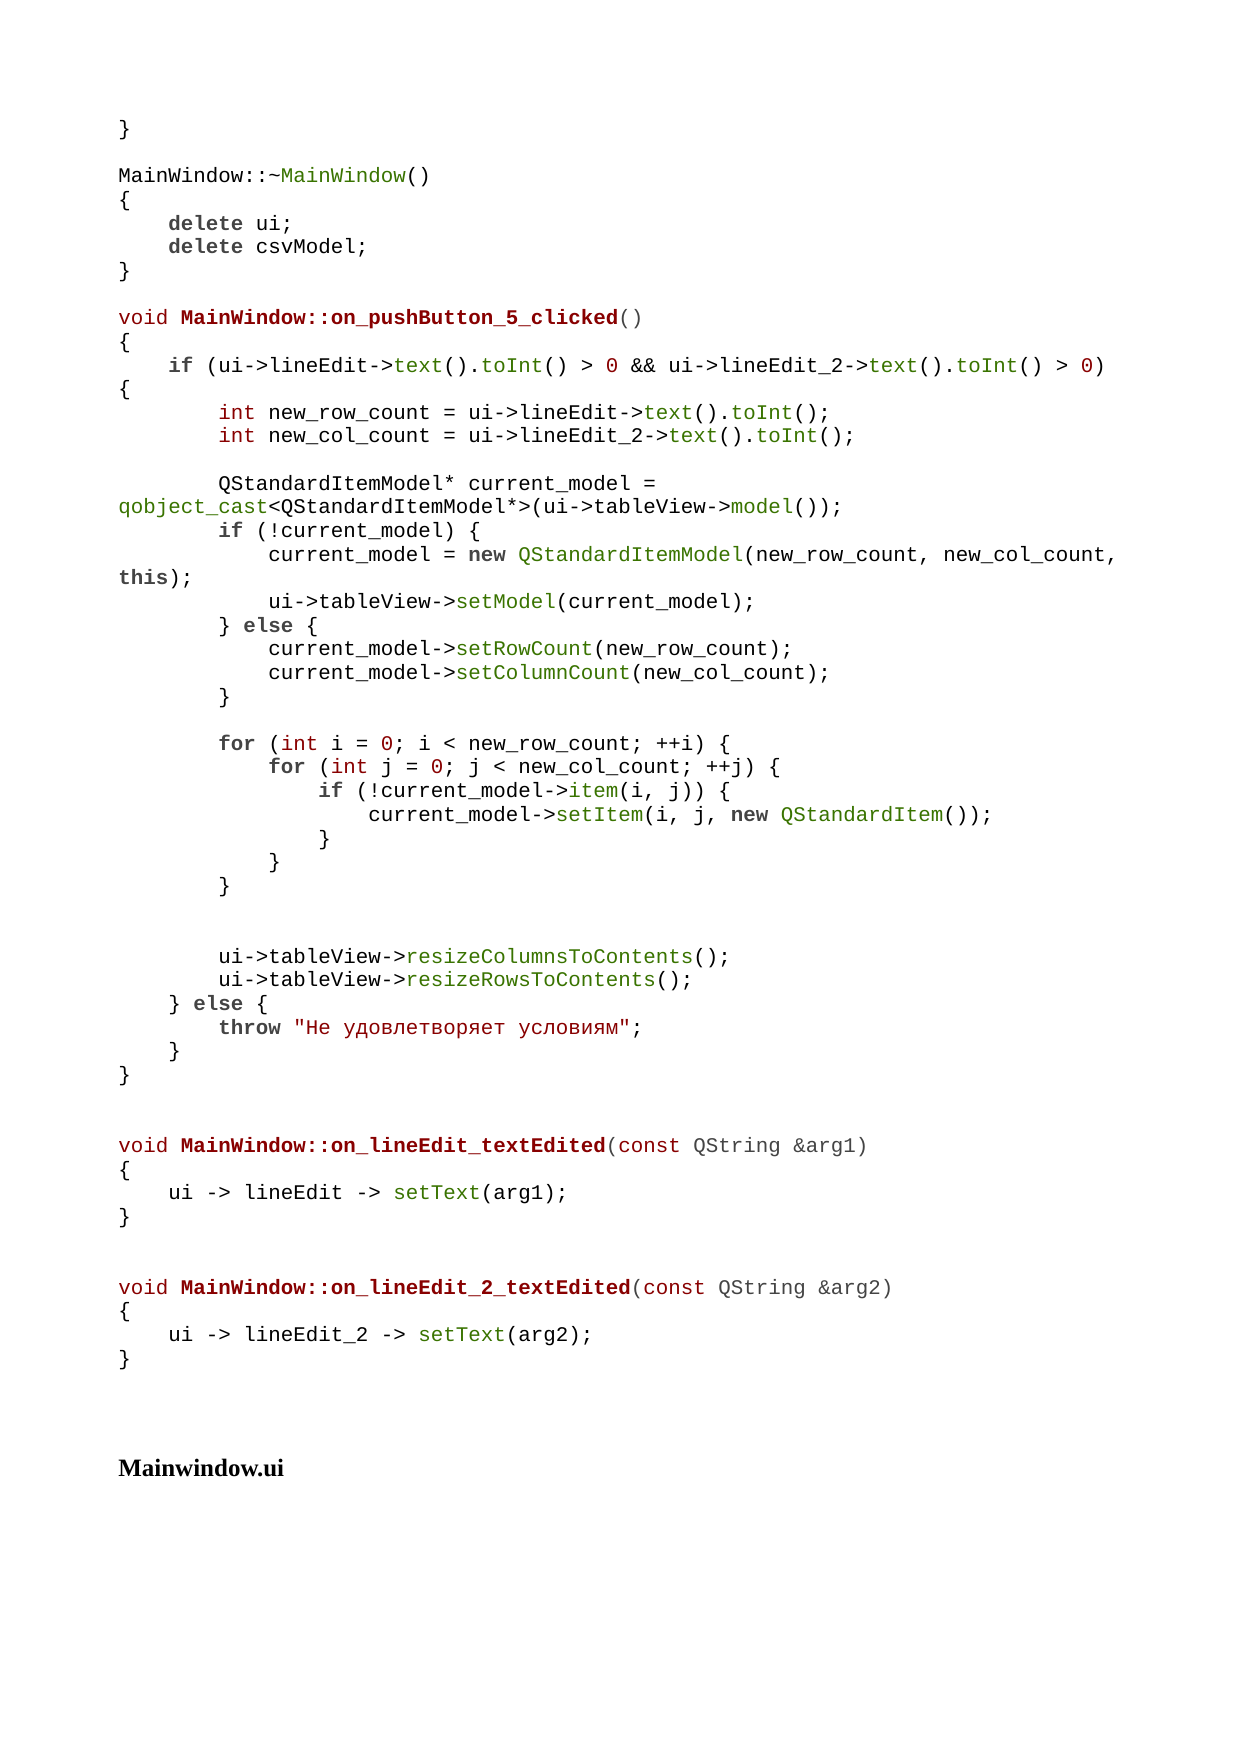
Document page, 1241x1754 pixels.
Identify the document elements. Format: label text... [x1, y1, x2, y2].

text current_model = new QStandardItemModel(new_row_count, new_col_count, this); [118, 544, 1122, 591]
text { [118, 1158, 1122, 1182]
text delete csvModel; [118, 236, 1122, 260]
text int new_col_count = ui->lineEdit_2->text().toInt(); [118, 426, 1122, 449]
text } [118, 1206, 1122, 1229]
text for (int i = 0; i < new_row_count; ++i) { [118, 733, 1122, 757]
text for (int j = 0; j < new_col_count; ++j) { [118, 757, 1122, 780]
text throw "Не удовлетворяет условиям"; [118, 1017, 1122, 1040]
text void MainWindow::on_lineEdit_2_textEdited(const QString &arg2) [118, 1277, 1122, 1300]
text } [118, 875, 1122, 898]
text } else { [118, 615, 1122, 638]
text } [118, 851, 1122, 875]
text if (!current_model) { [118, 520, 1122, 544]
text } [118, 1064, 1122, 1088]
text MainWindow::~MainWindow() [118, 165, 1122, 189]
text } [118, 1348, 1122, 1371]
text QStandardItemModel* current_model = qobject_cast<QStandardItemModel*>(ui->tableView->model()); [118, 473, 1122, 520]
text current_model->setColumnCount(new_col_count); [118, 662, 1122, 686]
text void MainWindow::on_pushButton_5_clicked() [118, 307, 1122, 331]
text } [118, 1040, 1122, 1064]
text } [118, 827, 1122, 851]
text { [118, 1300, 1122, 1324]
text Mainwindow.ui [118, 1453, 1122, 1482]
text current_model->setItem(i, j, new QStandardItem()); [118, 804, 1122, 827]
text { [118, 189, 1122, 213]
text } [118, 686, 1122, 709]
text } [118, 260, 1122, 284]
text ui -> lineEdit_2 -> setText(arg2); [118, 1324, 1122, 1348]
text ui->tableView->setModel(current_model); [118, 591, 1122, 615]
text if (!current_model->item(i, j)) { [118, 780, 1122, 804]
text current_model->setRowCount(new_row_count); [118, 638, 1122, 662]
text if (ui->lineEdit->text().toInt() > 0 && ui->lineEdit_2->text().toInt() > 0) { [118, 354, 1122, 402]
text ui->tableView->resizeRowsToContents(); [118, 969, 1122, 993]
text void MainWindow::on_lineEdit_textEdited(const QString &arg1) [118, 1135, 1122, 1158]
text delete ui; [118, 213, 1122, 236]
text int new_row_count = ui->lineEdit->text().toInt(); [118, 402, 1122, 426]
text } else { [118, 993, 1122, 1017]
text { [118, 331, 1122, 354]
text ui->tableView->resizeColumnsToContents(); [118, 946, 1122, 969]
text } [118, 118, 1122, 142]
text ui -> lineEdit -> setText(arg1); [118, 1182, 1122, 1206]
